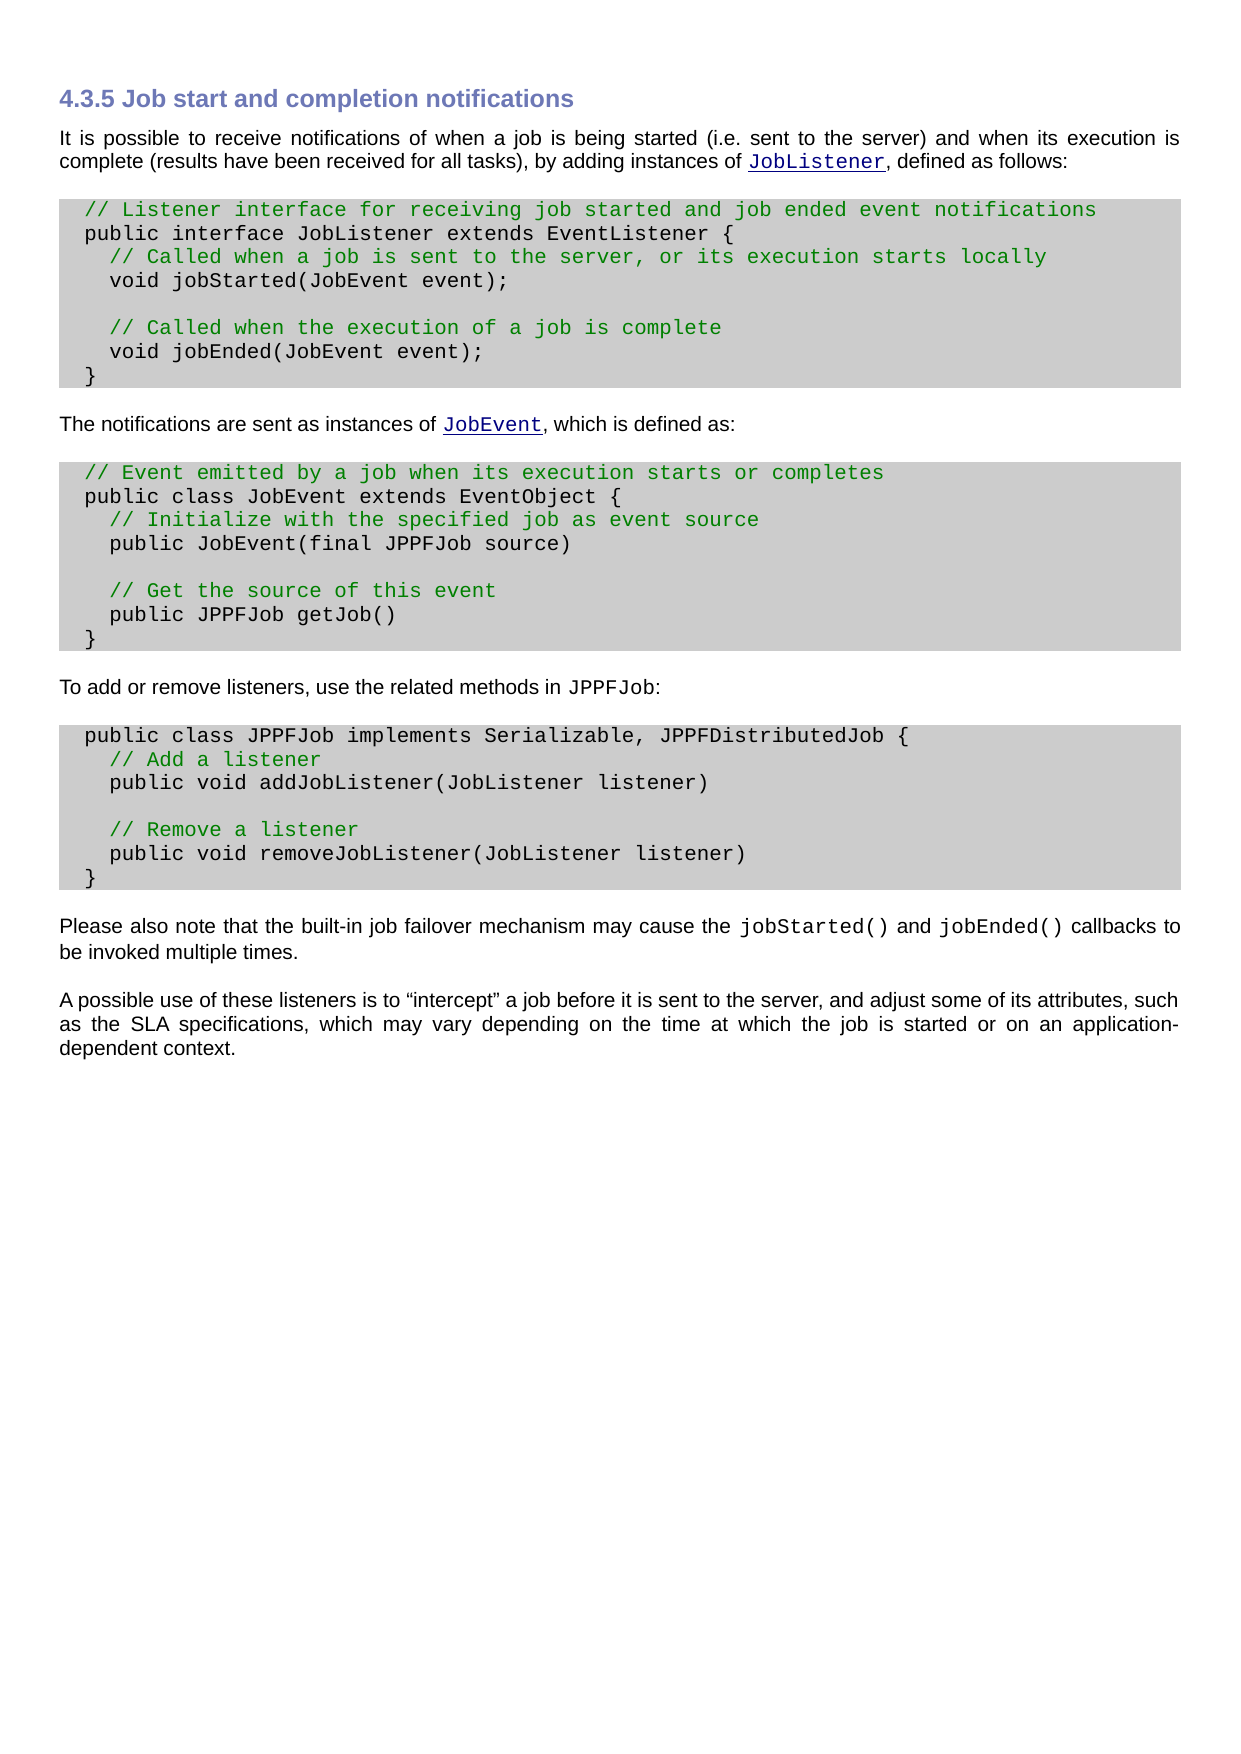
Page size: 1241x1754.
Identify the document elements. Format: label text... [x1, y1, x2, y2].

text public JobEvent(final JPPFJob source) [59, 533, 1181, 557]
subtitle Job start and completion notifications [59, 84, 1181, 113]
text } [59, 867, 1181, 890]
text A possible use of these listeners is to “intercept” a job before it is sent to the server, and adjust some of its attributes, such as the SLA specifications, which may vary depending on the time at which the job is started or on an application-dependent context. [59, 988, 1181, 1060]
text The notifications are sent as instances of JobEvent, which is defined as: [59, 412, 1181, 438]
text Please also note that the built-in job failover mechanism may cause the jobStarted() and jobEnded() callbacks to be invoked multiple times. [59, 914, 1181, 964]
text // Listener interface for receiving job started and job ended event notifications [59, 199, 1181, 223]
text void jobEnded(JobEvent event); [59, 341, 1181, 364]
text void jobStarted(JobEvent event); [59, 270, 1181, 294]
text } [59, 364, 1181, 388]
text // Remove a listener [59, 819, 1181, 843]
text // Event emitted by a job when its execution starts or completes [59, 462, 1181, 486]
text // Get the source of this event [59, 580, 1181, 604]
text // Add a listener [59, 748, 1181, 772]
text public void removeJobListener(JobListener listener) [59, 843, 1181, 867]
text public void addJobListener(JobListener listener) [59, 772, 1181, 796]
text } [59, 627, 1181, 651]
text public JPPFJob getJob() [59, 604, 1181, 627]
text public class JPPFJob implements Serializable, JPPFDistributedJob { [59, 725, 1181, 748]
text It is possible to receive notifications of when a job is being started (i.e. sent to the server) and when its execution is complete (results have been received for all tasks), by adding instances of JobListener, defined as follows: [59, 125, 1181, 175]
text // Called when a job is sent to the server, or its execution starts locally [59, 246, 1181, 270]
text To add or remove listeners, use the related methods in JPPFJob: [59, 675, 1181, 701]
text // Initialize with the specified job as event source [59, 509, 1181, 533]
text public class JobEvent extends EventObject { [59, 486, 1181, 509]
text public interface JobListener extends EventListener { [59, 223, 1181, 246]
text // Called when the execution of a job is complete [59, 317, 1181, 341]
